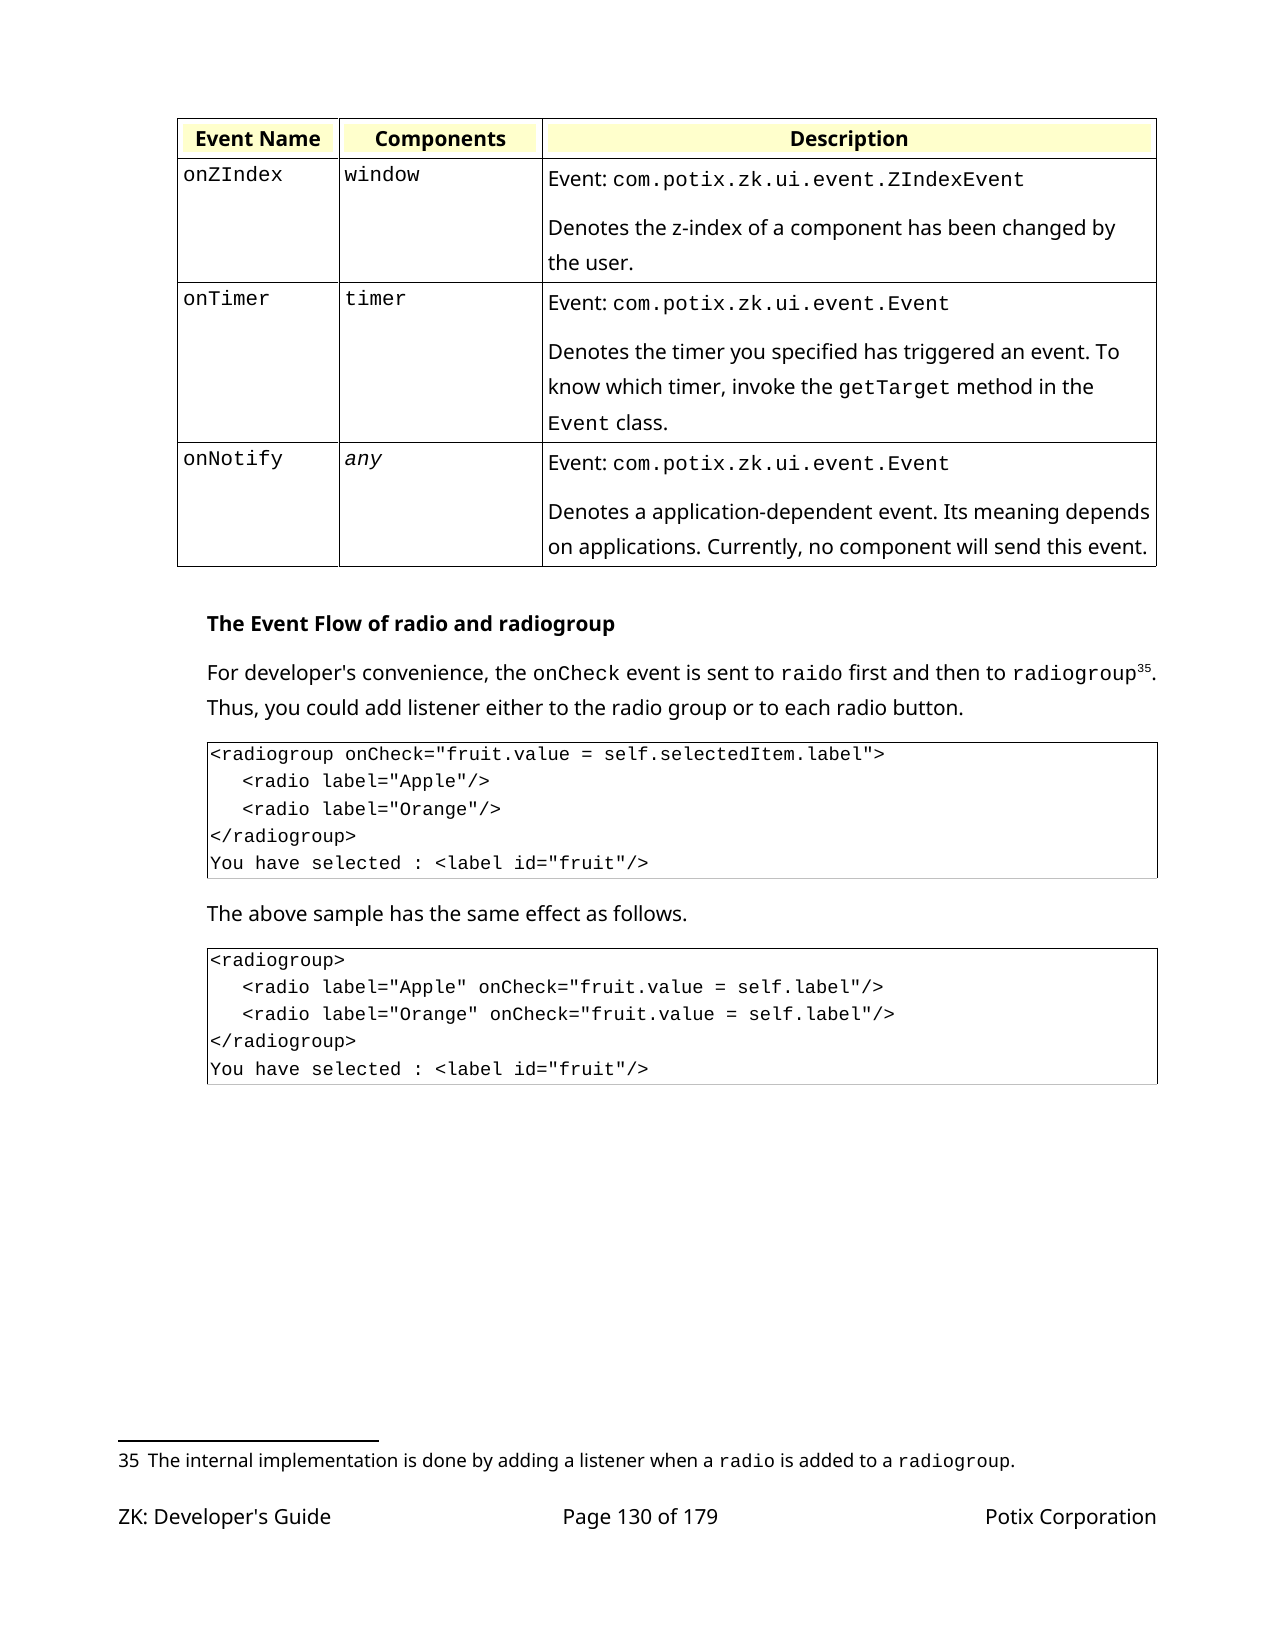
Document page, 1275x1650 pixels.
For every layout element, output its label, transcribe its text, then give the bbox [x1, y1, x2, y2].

text <radio label="Orange" onCheck="fruit.value = self.label"/> [208, 1002, 1157, 1026]
text <radio label="Apple" onCheck="fruit.value = self.label"/> [208, 975, 1157, 999]
table_cell Event: com.potix.zk.ui.event.ZIndexEvent Denotes the z-index of a component has been changed by the user. [543, 159, 1156, 282]
text You have selected : <label id="fruit"/> [208, 851, 1157, 878]
text <radio label="Orange"/> [208, 796, 1157, 821]
text <radio label="Apple"/> [208, 769, 1157, 793]
table_cell Event: com.potix.zk.ui.event.Event Denotes a application-dependent event. Its meaning depends on applications. Currently, no component will send this event. [543, 443, 1156, 566]
table_cell onNotify [178, 443, 338, 566]
table_cell timer [340, 283, 542, 442]
table_header Components [340, 119, 542, 158]
subtitle The Event Flow of radio and radiogroup [207, 609, 1157, 637]
text <radiogroup onCheck="fruit.value = self.selectedItem.label"> [208, 743, 1157, 766]
text <radiogroup> [208, 949, 1157, 972]
text For developer's convenience, the onCheck event is sent to raido first and then to radiogroup. Thus, you could add listener either to the radio group or to each radio button. [207, 658, 1157, 721]
text </radiogroup> [208, 824, 1157, 848]
table_cell window [340, 159, 542, 282]
text You have selected : <label id="fruit"/> [208, 1056, 1157, 1084]
table_cell onZIndex [178, 159, 338, 282]
text The above sample has the same effect as follows. [207, 899, 1157, 927]
text The internal implementation is done by adding a listener when a radio is added to a radiogroup. [118, 1447, 1157, 1473]
table_cell Event: com.potix.zk.ui.event.Event Denotes the timer you specified has triggered an event. To know which timer, invoke the getTarget method in the Event class. [543, 283, 1156, 442]
table_header Description [543, 119, 1156, 158]
table_cell any [340, 443, 542, 566]
table_header Event Name [178, 119, 338, 158]
text </radiogroup> [208, 1029, 1157, 1053]
table_cell onTimer [178, 283, 338, 442]
